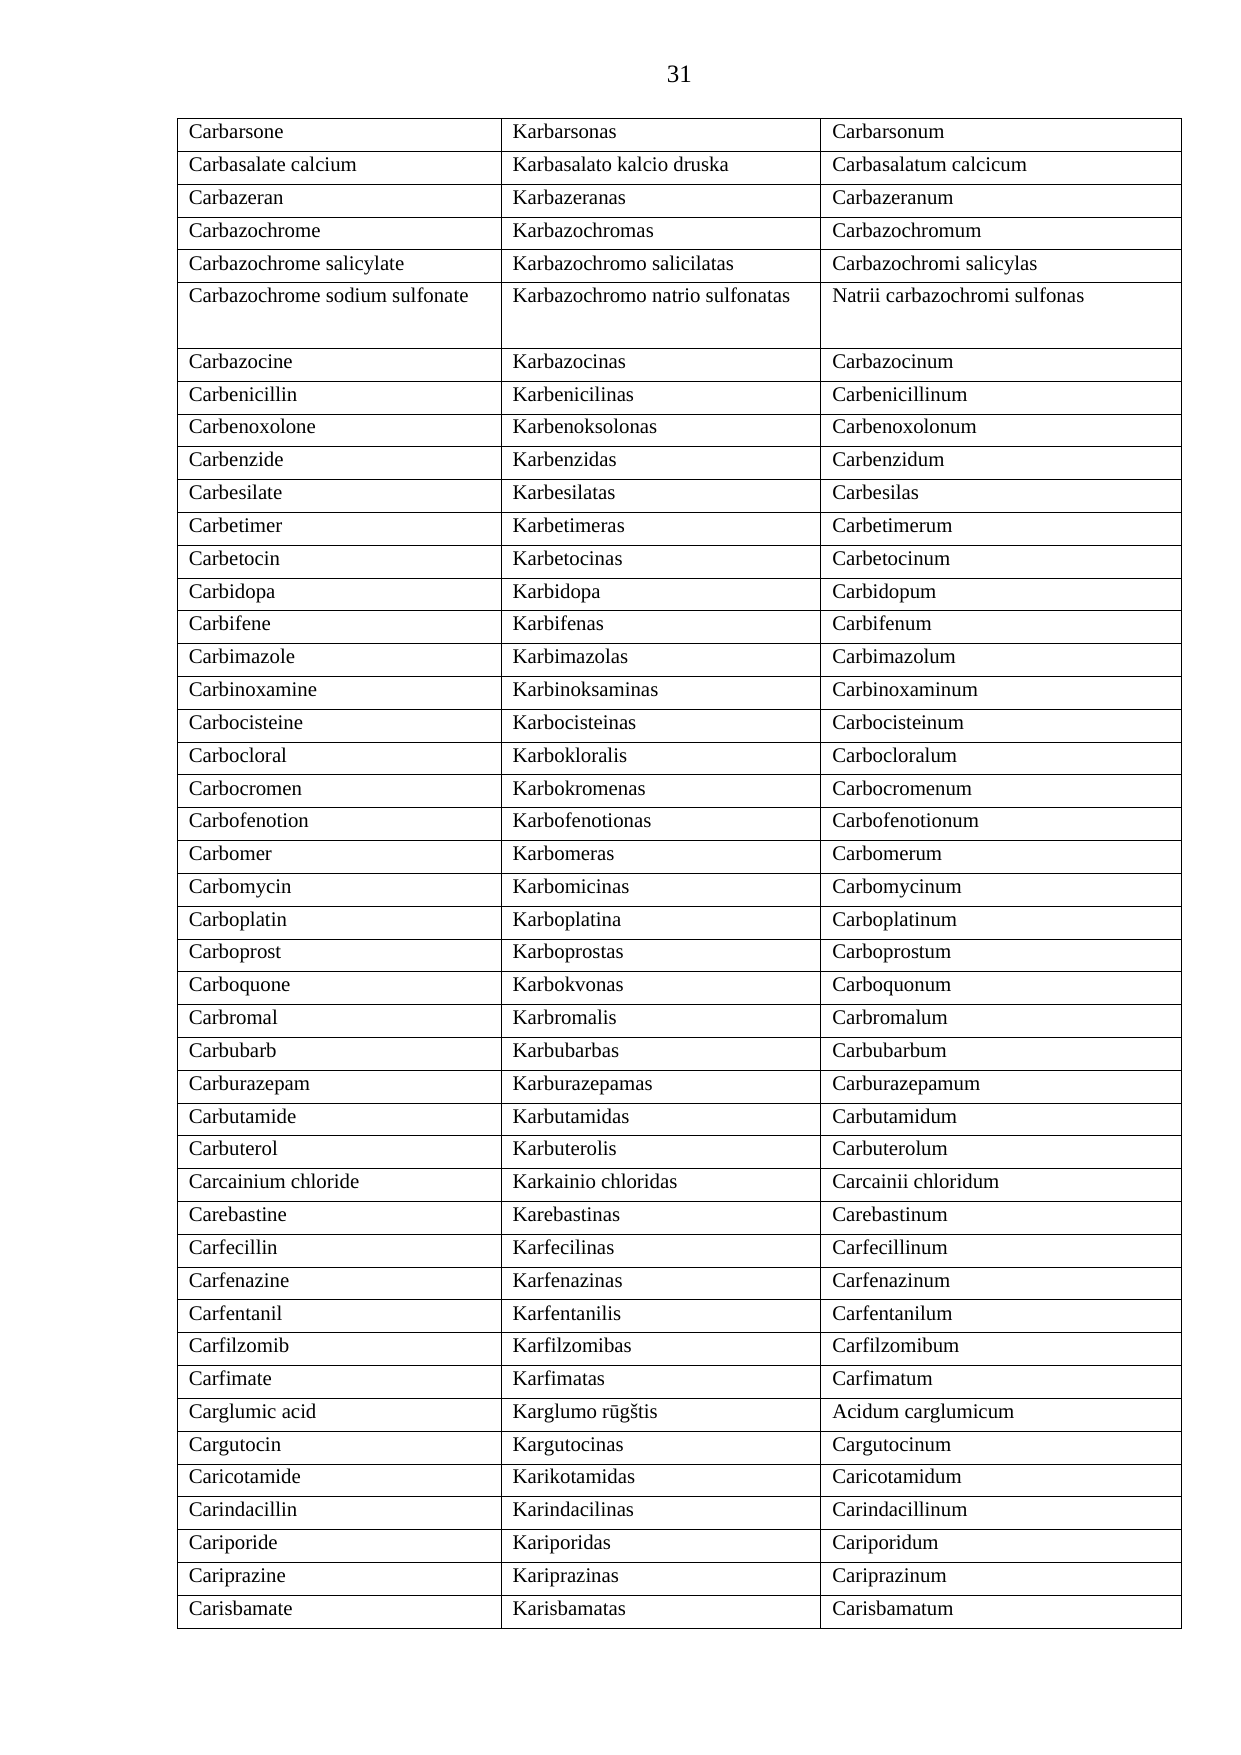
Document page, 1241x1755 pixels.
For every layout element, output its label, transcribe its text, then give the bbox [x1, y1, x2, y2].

table_cell Caricotamide [178, 1465, 501, 1496]
table_cell Carfimate [178, 1366, 501, 1398]
table_cell Carbetimer [178, 513, 501, 545]
table_cell Carbifene [178, 611, 501, 643]
table_cell Carglumic acid [178, 1399, 501, 1431]
table_cell Carisbamatum [821, 1596, 1181, 1627]
table_cell Carbenoxolone [178, 415, 501, 446]
table_cell Carfecillinum [821, 1235, 1181, 1267]
table_cell Cariporide [178, 1530, 501, 1562]
table_cell Karbomeras [502, 841, 820, 873]
table_cell Karbarsonas [502, 119, 820, 151]
table_cell Carbutamidum [821, 1104, 1181, 1135]
table_cell Carboplatin [178, 907, 501, 938]
table_cell Carboprost [178, 940, 501, 971]
table_cell Carcainii chloridum [821, 1169, 1181, 1201]
table_cell Karbesilatas [502, 480, 820, 512]
table_cell Carcainium chloride [178, 1169, 501, 1201]
table_cell Carbinoxaminum [821, 677, 1181, 709]
table_cell Carbuterolum [821, 1136, 1181, 1168]
table_cell Karburazepamas [502, 1071, 820, 1102]
table_cell Cargutocin [178, 1432, 501, 1463]
table_cell Carebastinum [821, 1202, 1181, 1234]
table_cell Carbenicillinum [821, 382, 1181, 413]
table_cell Carbomer [178, 841, 501, 873]
table_cell Kariprazinas [502, 1563, 820, 1595]
table_cell Carbocloralum [821, 743, 1181, 774]
table_cell Karboplatina [502, 907, 820, 938]
table_cell Karbokloralis [502, 743, 820, 774]
table_cell Karbokvonas [502, 972, 820, 1004]
table_cell Karikotamidas [502, 1465, 820, 1496]
table_cell Karbutamidas [502, 1104, 820, 1135]
table_cell Carbazocinum [821, 349, 1181, 381]
table_cell Carbubarb [178, 1038, 501, 1070]
table_cell Karbinoksaminas [502, 677, 820, 709]
table_cell Carbomycin [178, 874, 501, 906]
table_cell Karbubarbas [502, 1038, 820, 1070]
table_cell Karbazeranas [502, 185, 820, 217]
table_cell Carbromalum [821, 1005, 1181, 1037]
table_cell Carbazochrome sodium sulfonate [178, 283, 501, 348]
table_cell Carbocromen [178, 775, 501, 807]
table_cell Cariporidum [821, 1530, 1181, 1562]
table_cell Carbidopum [821, 579, 1181, 610]
table_cell Karfimatas [502, 1366, 820, 1398]
table_cell Karbasalato kalcio druska [502, 152, 820, 184]
table_cell Carbesilate [178, 480, 501, 512]
table_cell Carfilzomibum [821, 1333, 1181, 1365]
table_cell Carbofenotionum [821, 808, 1181, 840]
table_cell Karbetimeras [502, 513, 820, 545]
table_cell Carbuterol [178, 1136, 501, 1168]
table_cell Carfentanilum [821, 1300, 1181, 1332]
table_cell Karbomicinas [502, 874, 820, 906]
table_cell Carfenazine [178, 1268, 501, 1299]
table_cell Karbazocinas [502, 349, 820, 381]
table_cell Karboprostas [502, 940, 820, 971]
table_cell Carbinoxamine [178, 677, 501, 709]
table_cell Karbenzidas [502, 447, 820, 479]
table_cell Carboquonum [821, 972, 1181, 1004]
table_cell Cariprazine [178, 1563, 501, 1595]
table_cell Carbazochrome salicylate [178, 250, 501, 282]
table_cell Carbomerum [821, 841, 1181, 873]
table_cell Karbazochromas [502, 218, 820, 249]
table_cell Carbetocinum [821, 546, 1181, 577]
table_cell Cargutocinum [821, 1432, 1181, 1463]
table_cell Karkainio chloridas [502, 1169, 820, 1201]
table_cell Karbuterolis [502, 1136, 820, 1168]
table_cell Carbenicillin [178, 382, 501, 413]
table_cell Karbetocinas [502, 546, 820, 577]
table_cell Karebastinas [502, 1202, 820, 1234]
table_cell Karisbamatas [502, 1596, 820, 1627]
table_cell Karbidopa [502, 579, 820, 610]
table_cell Karbazochromo salicilatas [502, 250, 820, 282]
table_cell Karfentanilis [502, 1300, 820, 1332]
table_cell Carboprostum [821, 940, 1181, 971]
table_cell Carboplatinum [821, 907, 1181, 938]
table_cell Carbocisteine [178, 710, 501, 742]
table_cell Carbromal [178, 1005, 501, 1037]
table_cell Carboquone [178, 972, 501, 1004]
table_cell Carbutamide [178, 1104, 501, 1135]
table_cell Carbazocine [178, 349, 501, 381]
table_cell Carbasalate calcium [178, 152, 501, 184]
table_cell Carebastine [178, 1202, 501, 1234]
table_cell Carbofenotion [178, 808, 501, 840]
table_cell Carfimatum [821, 1366, 1181, 1398]
table_cell Carfentanil [178, 1300, 501, 1332]
table_cell Carburazepam [178, 1071, 501, 1102]
table_cell Carbazochrome [178, 218, 501, 249]
table_cell Karfenazinas [502, 1268, 820, 1299]
table_cell Carbimazole [178, 644, 501, 676]
table_cell Karbenicilinas [502, 382, 820, 413]
table_cell Karindacilinas [502, 1497, 820, 1529]
table_cell Carbarsone [178, 119, 501, 151]
table_cell Carbenzide [178, 447, 501, 479]
table_cell Kargutocinas [502, 1432, 820, 1463]
table_cell Karfecilinas [502, 1235, 820, 1267]
table_cell Cariprazinum [821, 1563, 1181, 1595]
table_cell Carbenzidum [821, 447, 1181, 479]
table_cell Carfilzomib [178, 1333, 501, 1365]
table_cell Caricotamidum [821, 1465, 1181, 1496]
table_cell Carisbamate [178, 1596, 501, 1627]
table_cell Carbetocin [178, 546, 501, 577]
table_cell Carbarsonum [821, 119, 1181, 151]
table_cell Carbubarbum [821, 1038, 1181, 1070]
table_cell Natrii carbazochromi sulfonas [821, 283, 1181, 348]
table_cell Karglumo rūgštis [502, 1399, 820, 1431]
table_cell Carbazeranum [821, 185, 1181, 217]
table_cell Carburazepamum [821, 1071, 1181, 1102]
table_cell Karbenoksolonas [502, 415, 820, 446]
table_cell Carbocromenum [821, 775, 1181, 807]
table_cell Karbofenotionas [502, 808, 820, 840]
table_cell Carbasalatum calcicum [821, 152, 1181, 184]
table_cell Karfilzomibas [502, 1333, 820, 1365]
table_cell Kariporidas [502, 1530, 820, 1562]
table_cell Karbimazolas [502, 644, 820, 676]
table_cell Carbenoxolonum [821, 415, 1181, 446]
table_cell Carindacillinum [821, 1497, 1181, 1529]
table_cell Carbesilas [821, 480, 1181, 512]
table_cell Carbidopa [178, 579, 501, 610]
table_cell Karbokromenas [502, 775, 820, 807]
table_cell Carbazeran [178, 185, 501, 217]
table_cell Carbocisteinum [821, 710, 1181, 742]
table_cell Carfenazinum [821, 1268, 1181, 1299]
table_cell Karbromalis [502, 1005, 820, 1037]
table_cell Carbomycinum [821, 874, 1181, 906]
table_cell Carfecillin [178, 1235, 501, 1267]
table_cell Carbetimerum [821, 513, 1181, 545]
table_cell Acidum carglumicum [821, 1399, 1181, 1431]
table_cell Karbifenas [502, 611, 820, 643]
table_cell Carbazochromi salicylas [821, 250, 1181, 282]
table_cell Carindacillin [178, 1497, 501, 1529]
table_cell Carbocloral [178, 743, 501, 774]
table_cell Karbocisteinas [502, 710, 820, 742]
table_cell Carbifenum [821, 611, 1181, 643]
table_cell Carbimazolum [821, 644, 1181, 676]
table_cell Carbazochromum [821, 218, 1181, 249]
table_cell Karbazochromo natrio sulfonatas [502, 283, 820, 348]
